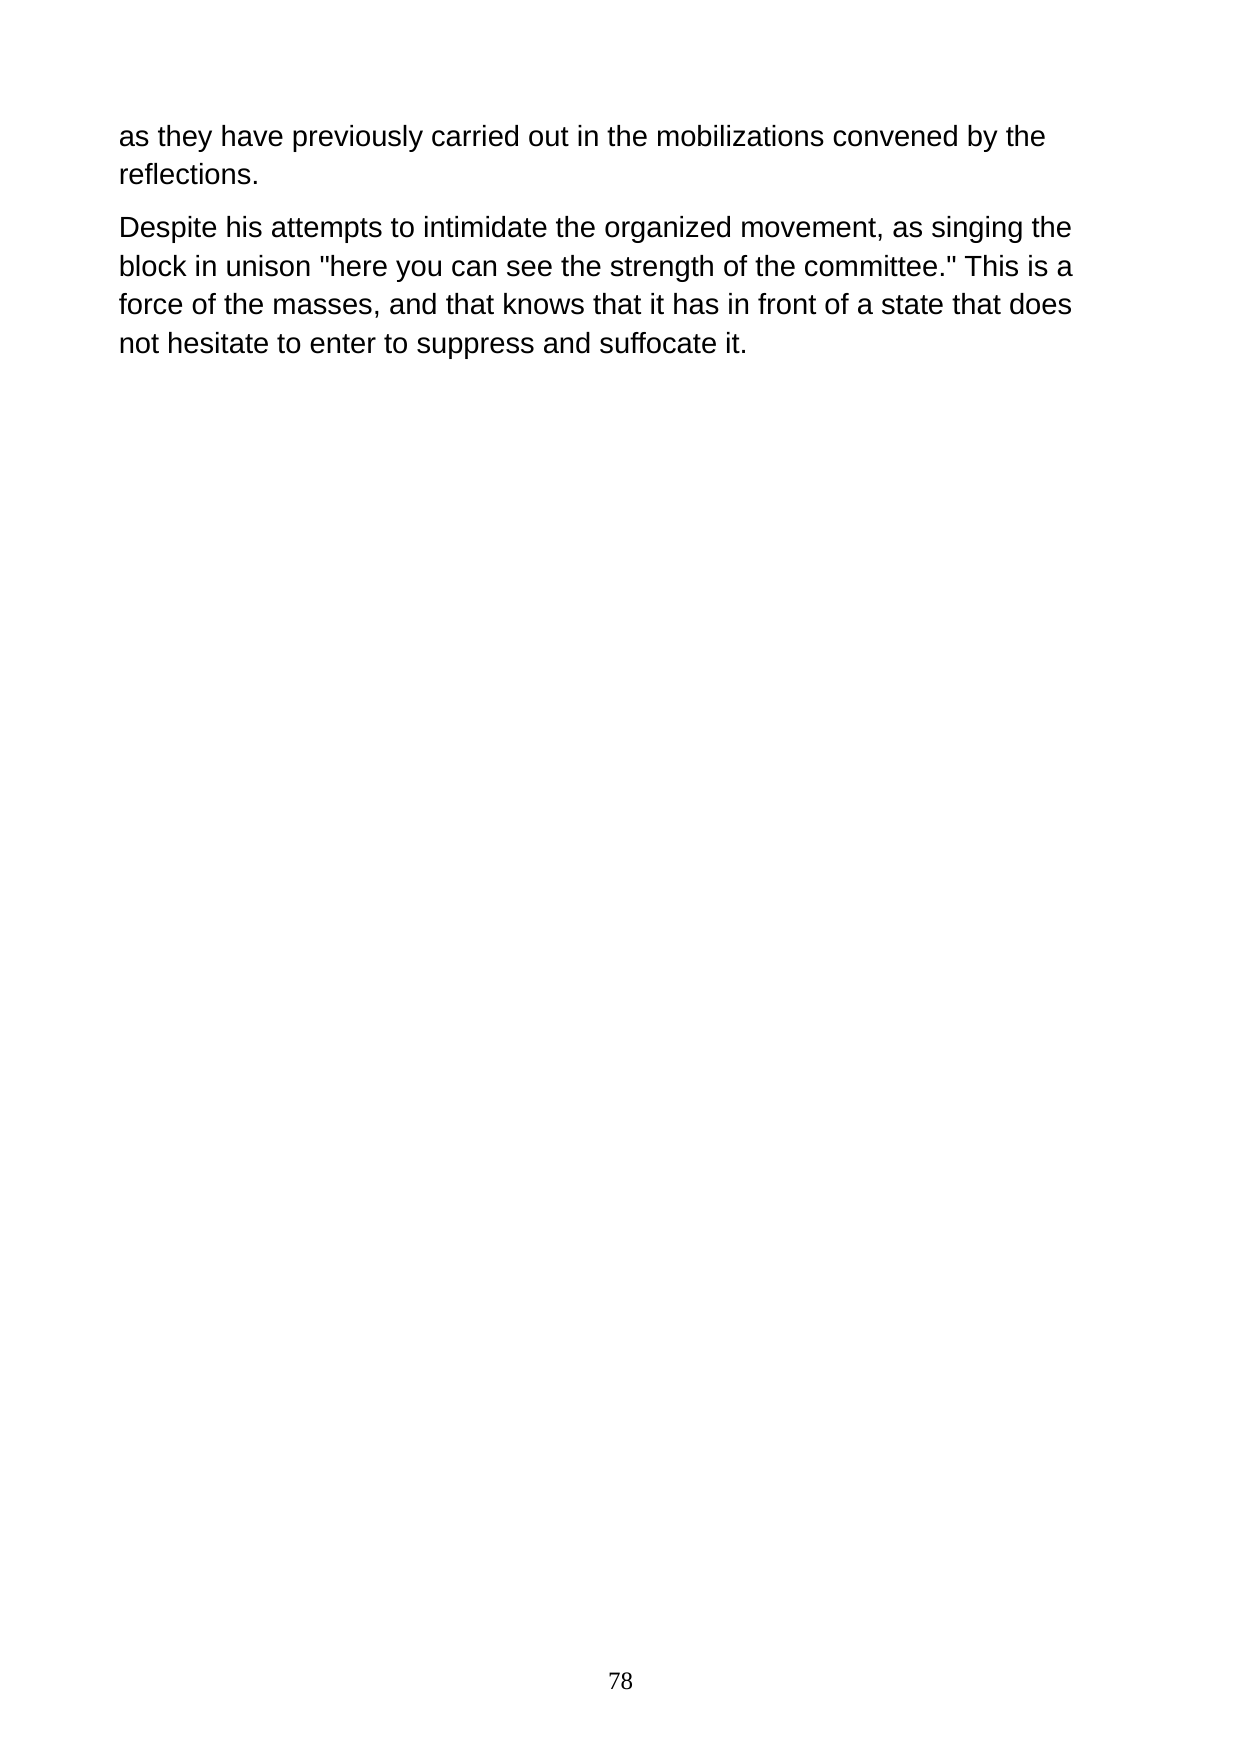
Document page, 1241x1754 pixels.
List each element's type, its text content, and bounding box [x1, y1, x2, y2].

text Despite his attempts to intimidate the organized movement, as singing the block in unison "here you can see the strength of the committee." This is a force of the masses, and that knows that it has in front of a state that does not hesitate to enter to suppress and suffocate it. [118, 210, 1122, 359]
text as they have previously carried out in the mobilizations convened by the reflections. [118, 118, 1122, 191]
